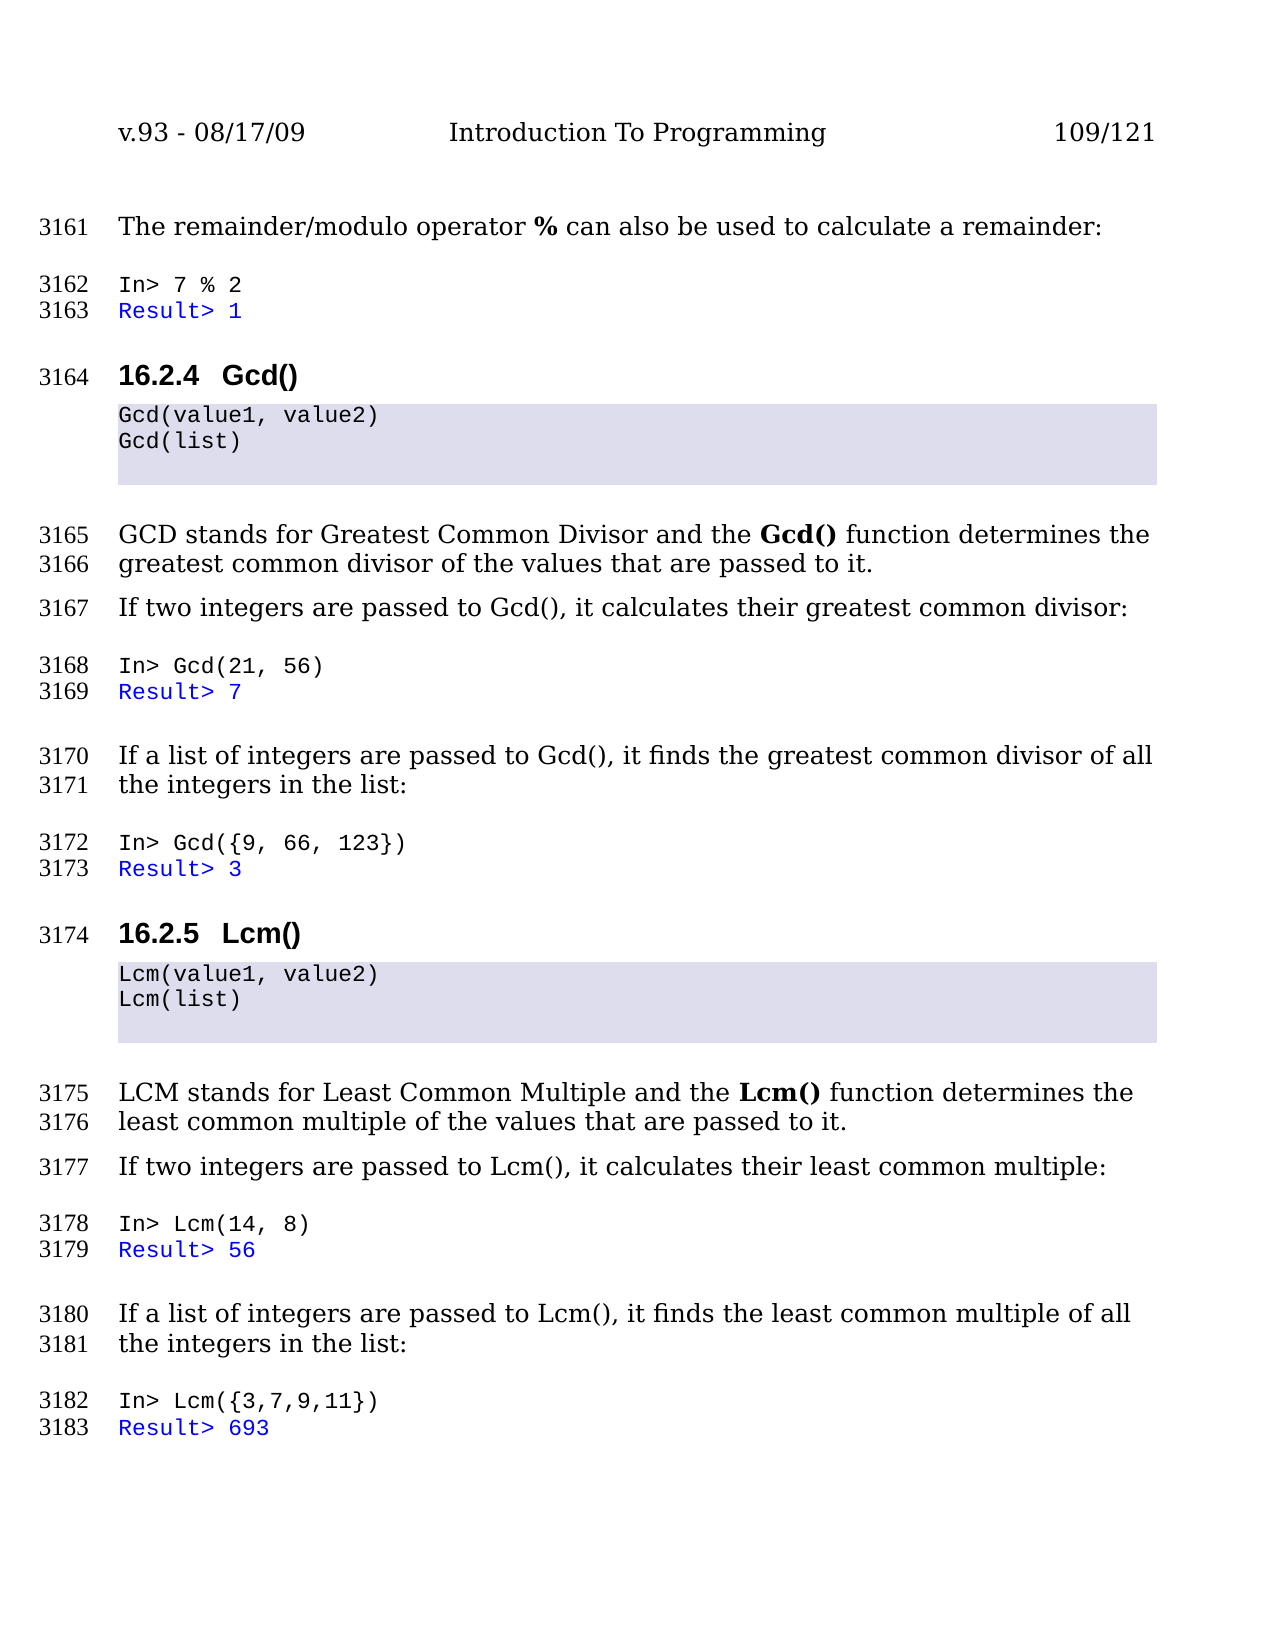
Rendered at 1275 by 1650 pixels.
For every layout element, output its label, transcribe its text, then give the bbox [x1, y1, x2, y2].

text Result> 1 [118, 299, 1157, 325]
table_header Lcm(value1, value2) Lcm(list) [118, 962, 1157, 1043]
subtitle Gcd() [118, 358, 1157, 391]
text In> Gcd(21, 56) [118, 654, 1157, 680]
text If a list of integers are passed to Lcm(), it finds the least common multiple of all the integers in the list: [118, 1299, 1157, 1358]
table_header Gcd(value1, value2) Gcd(list) [118, 404, 1157, 485]
text Result> 7 [118, 680, 1157, 706]
subtitle Lcm() [118, 916, 1157, 950]
text Result> 56 [118, 1239, 1157, 1265]
text In> Lcm(14, 8) [118, 1213, 1157, 1239]
text If a list of integers are passed to Gcd(), it finds the greatest common divisor of all the integers in the list: [118, 741, 1157, 799]
text In> 7 % 2 [118, 273, 1157, 299]
text In> Lcm({3,7,9,11}) [118, 1390, 1157, 1416]
text Result> 3 [118, 857, 1157, 883]
text The remainder/modulo operator % can also be used to calculate a remainder: [118, 212, 1157, 241]
text If two integers are passed to Gcd(), it calculates their greatest common divisor: [118, 593, 1157, 622]
text Result> 693 [118, 1416, 1157, 1442]
text GCD stands for Greatest Common Divisor and the Gcd() function determines the greatest common divisor of the values that are passed to it. [118, 520, 1157, 578]
text LCM stands for Least Common Multiple and the Lcm() function determines the least common multiple of the values that are passed to it. [118, 1078, 1157, 1137]
text In> Gcd({9, 66, 123}) [118, 831, 1157, 857]
text If two integers are passed to Lcm(), it calculates their least common multiple: [118, 1152, 1157, 1181]
